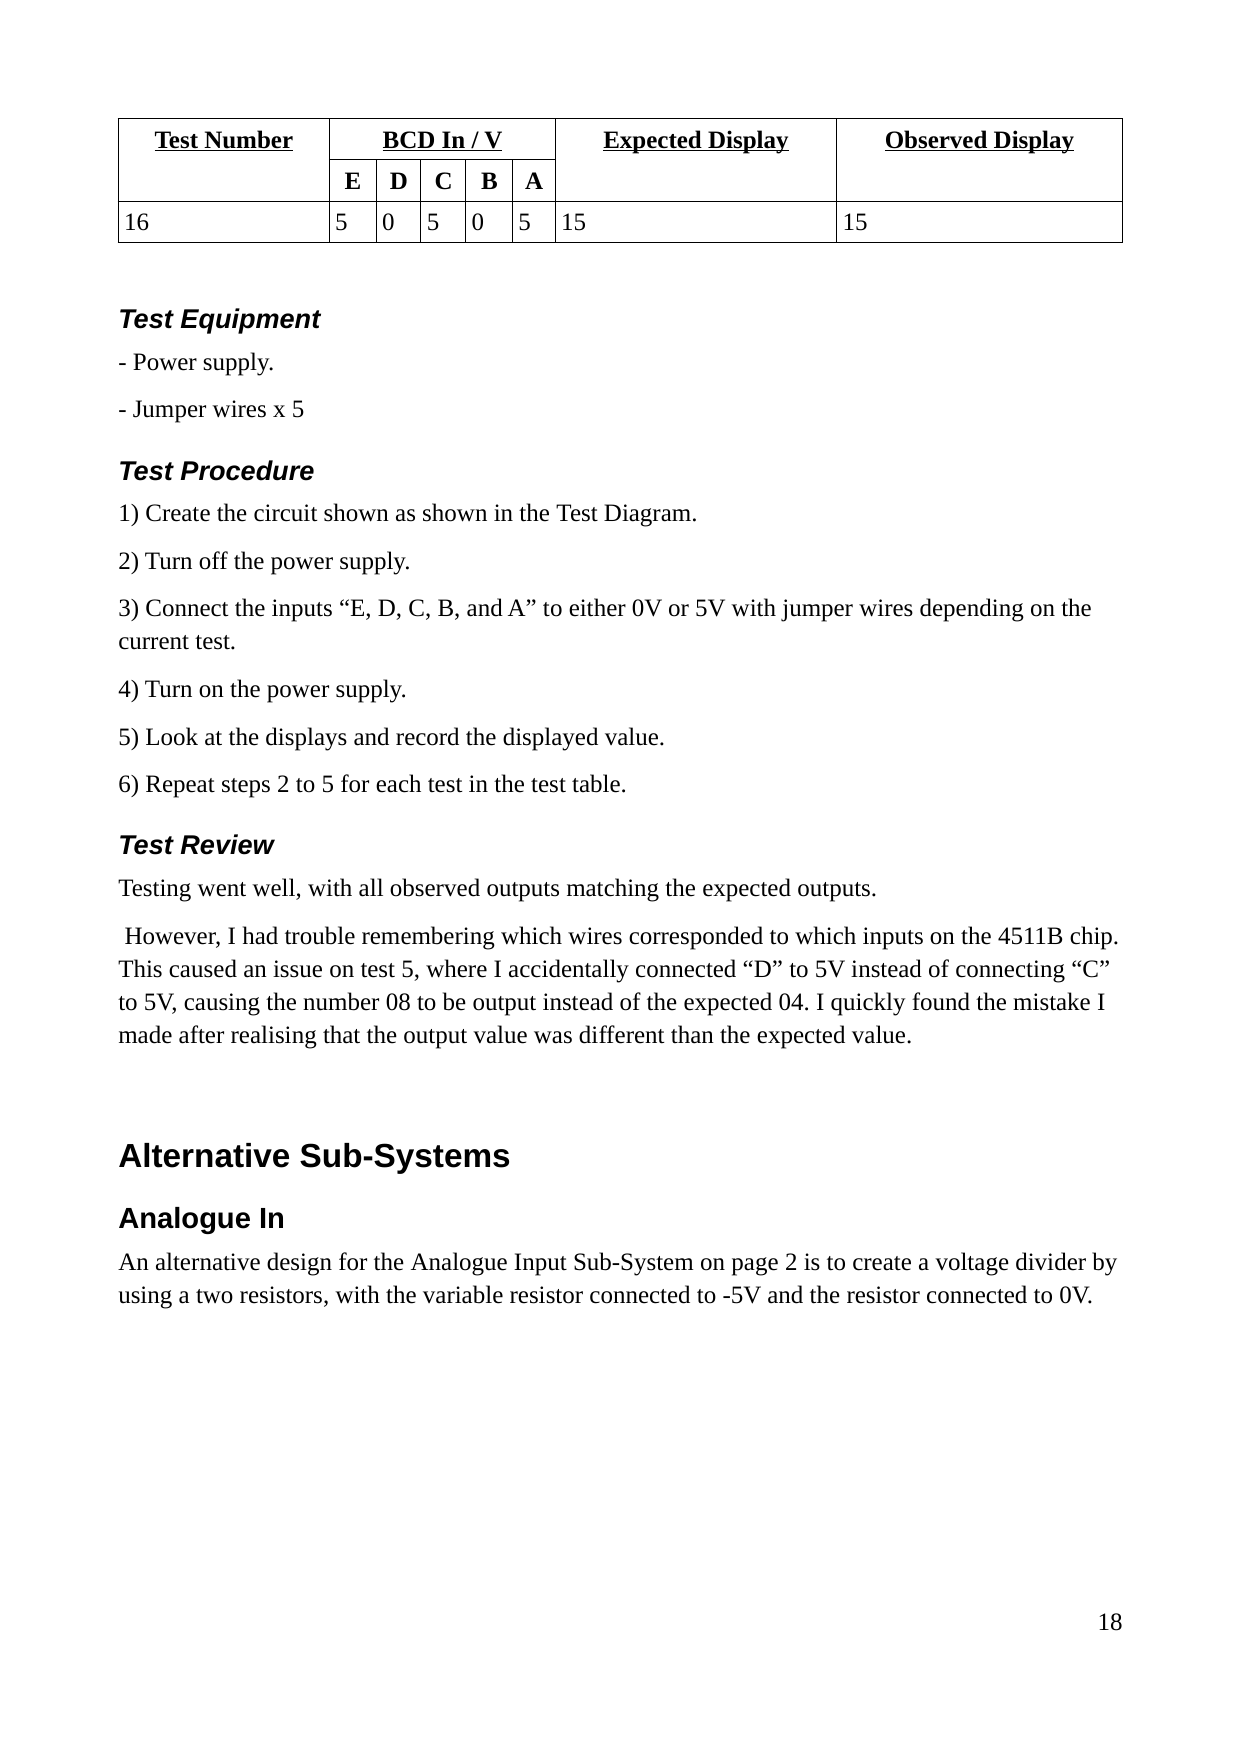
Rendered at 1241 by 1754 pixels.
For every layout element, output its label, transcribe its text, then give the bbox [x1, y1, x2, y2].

text 4) Turn on the power supply. [118, 674, 1122, 703]
table_cell 15 [556, 202, 836, 242]
table_cell 5 [513, 202, 555, 242]
table_cell 0 [377, 202, 420, 242]
table_cell C [421, 160, 465, 201]
table_cell D [377, 160, 420, 201]
subtitle Test Review [118, 829, 1122, 861]
text 2) Turn off the power supply. [118, 546, 1122, 574]
text 5) Look at the displays and record the displayed value. [118, 722, 1122, 750]
text - Jumper wires x 5 [118, 394, 1122, 423]
subtitle Analogue In [118, 1201, 1122, 1235]
table_cell E [330, 160, 376, 201]
table_cell 0 [466, 202, 512, 242]
text 3) Connect the inputs “E, D, C, B, and A” to either 0V or 5V with jumper wires depending on the current test. [118, 593, 1122, 655]
table_cell B [466, 160, 512, 201]
text Testing went well, with all observed outputs matching the expected outputs. [118, 873, 1122, 902]
table_header Expected Display [556, 119, 836, 201]
text An alternative design for the Analogue Input Sub-System on page 2 is to create a voltage divider by using a two resistors, with the variable resistor connected to -5V and the resistor connected to 0V. [118, 1247, 1122, 1309]
subtitle Alternative Sub-Systems [118, 1136, 1122, 1174]
table_cell A [513, 160, 555, 201]
table_header Observed Display [837, 119, 1122, 201]
text - Power supply. [118, 347, 1122, 376]
table_header BCD In / V [330, 119, 555, 159]
subtitle Test Procedure [118, 454, 1122, 486]
table_cell 16 [119, 202, 329, 242]
subtitle Test Equipment [118, 303, 1122, 334]
text However, I had trouble remembering which wires corresponded to which inputs on the 4511B chip. This caused an issue on test 5, where I accidentally connected “D” to 5V instead of connecting “C” to 5V, causing the number 08 to be output instead of the expected 04. I quickly found the mistake I made after realising that the output value was different than the expected value. [118, 921, 1122, 1048]
table_cell 15 [837, 202, 1122, 242]
text 6) Repeat steps 2 to 5 for each test in the test table. [118, 769, 1122, 798]
table_cell 5 [330, 202, 376, 242]
table_cell 5 [421, 202, 465, 242]
text 1) Create the circuit shown as shown in the Test Diagram. [118, 498, 1122, 527]
table_header Test Number [119, 119, 329, 201]
